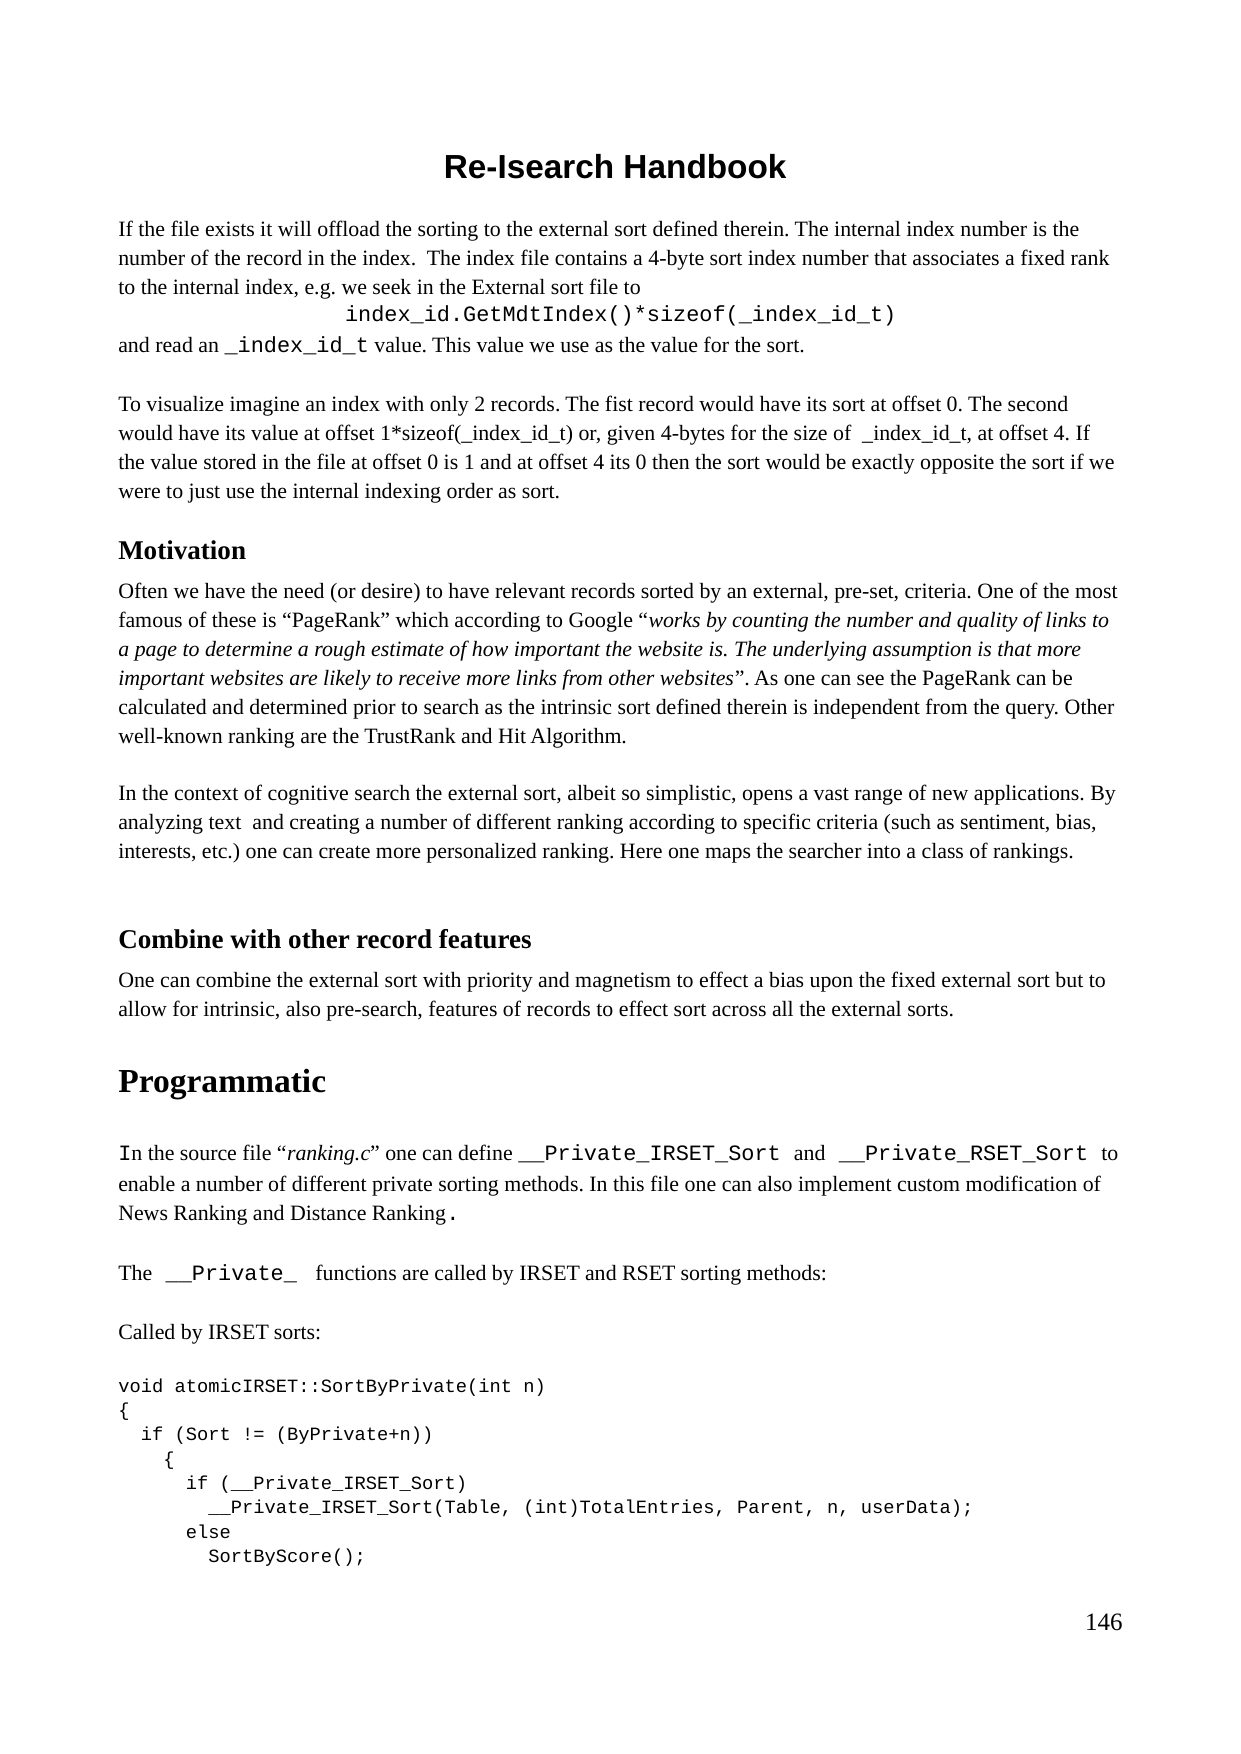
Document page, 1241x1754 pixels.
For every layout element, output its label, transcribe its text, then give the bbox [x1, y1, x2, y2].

text if (__Private_IRSET_Sort) [118, 1474, 1122, 1495]
text Often we have the need (or desire) to have relevant records sorted by an external, pre-set, criteria. One of the most famous of these is “PageRank” which according to Google “works by counting the number and quality of links to a page to determine a rough estimate of how important the website is. The underlying assumption is that more important websites are likely to receive more links from other websites”. As one can see the PageRank can be calculated and determined prior to search as the intrinsic sort defined therein is independent from the query. Other well-known ranking are the TrustRank and Hit Algorithm. [118, 578, 1122, 748]
text The __Private_ functions are called by IRSET and RSET sorting methods: [118, 1259, 1122, 1286]
text Called by IRSET sorts: [118, 1319, 1122, 1344]
text In the source file “ranking.c” one can define __Private_IRSET_Sort and __Private_RSET_Sort to enable a number of different private sorting methods. In this file one can also implement custom modification of News Ranking and Distance Ranking. [118, 1140, 1122, 1227]
text void atomicIRSET::SortByPrivate(int n) [118, 1376, 1122, 1398]
text To visualize imagine an index with only 2 records. The fist record would have its sort at offset 0. The second would have its value at offset 1*sizeof(_index_id_t) or, given 4-bytes for the size of _index_id_t, at offset 4. If the value stored in the file at offset 0 is 1 and at offset 4 its 0 then the sort would be exactly opposite the sort if we were to just use the internal indexing order as sort. [118, 391, 1122, 503]
text if (Sort != (ByPrivate+n)) [118, 1425, 1122, 1446]
text and read an _index_id_t value. This value we use as the value for the sort. [118, 332, 1122, 358]
text { [118, 1401, 1122, 1422]
text In the context of cognitive search the external sort, albeit so simplistic, opens a vast range of new applications. By analyzing text and creating a number of different ranking according to specific criteria (such as sentiment, bias, interests, etc.) one can create more personalized ranking. Here one maps the searcher into a class of rankings. [118, 780, 1122, 863]
subtitle Motivation [118, 534, 1122, 566]
text If the file exists it will offload the sorting to the external sort defined therein. The internal index number is the number of the record in the index. The index file contains a 4-byte sort index number that associates a fixed rank to the internal index, e.g. we seek in the External sort file to [118, 216, 1122, 299]
text index_id.GetMdtIndex()*sizeof(_index_id_t) [118, 303, 1122, 328]
text __Private_IRSET_Sort(Table, (int)TotalEntries, Parent, n, userData); [118, 1498, 1122, 1519]
text { [118, 1449, 1122, 1471]
text SortByScore(); [118, 1547, 1122, 1568]
subtitle Programmatic [118, 1061, 1122, 1099]
text One can combine the external sort with priority and magnetism to effect a bias upon the fixed external sort but to allow for intrinsic, also pre-search, features of records to effect sort across all the external sorts. [118, 967, 1122, 1021]
text else [118, 1523, 1122, 1544]
subtitle Combine with other record features [118, 923, 1122, 954]
